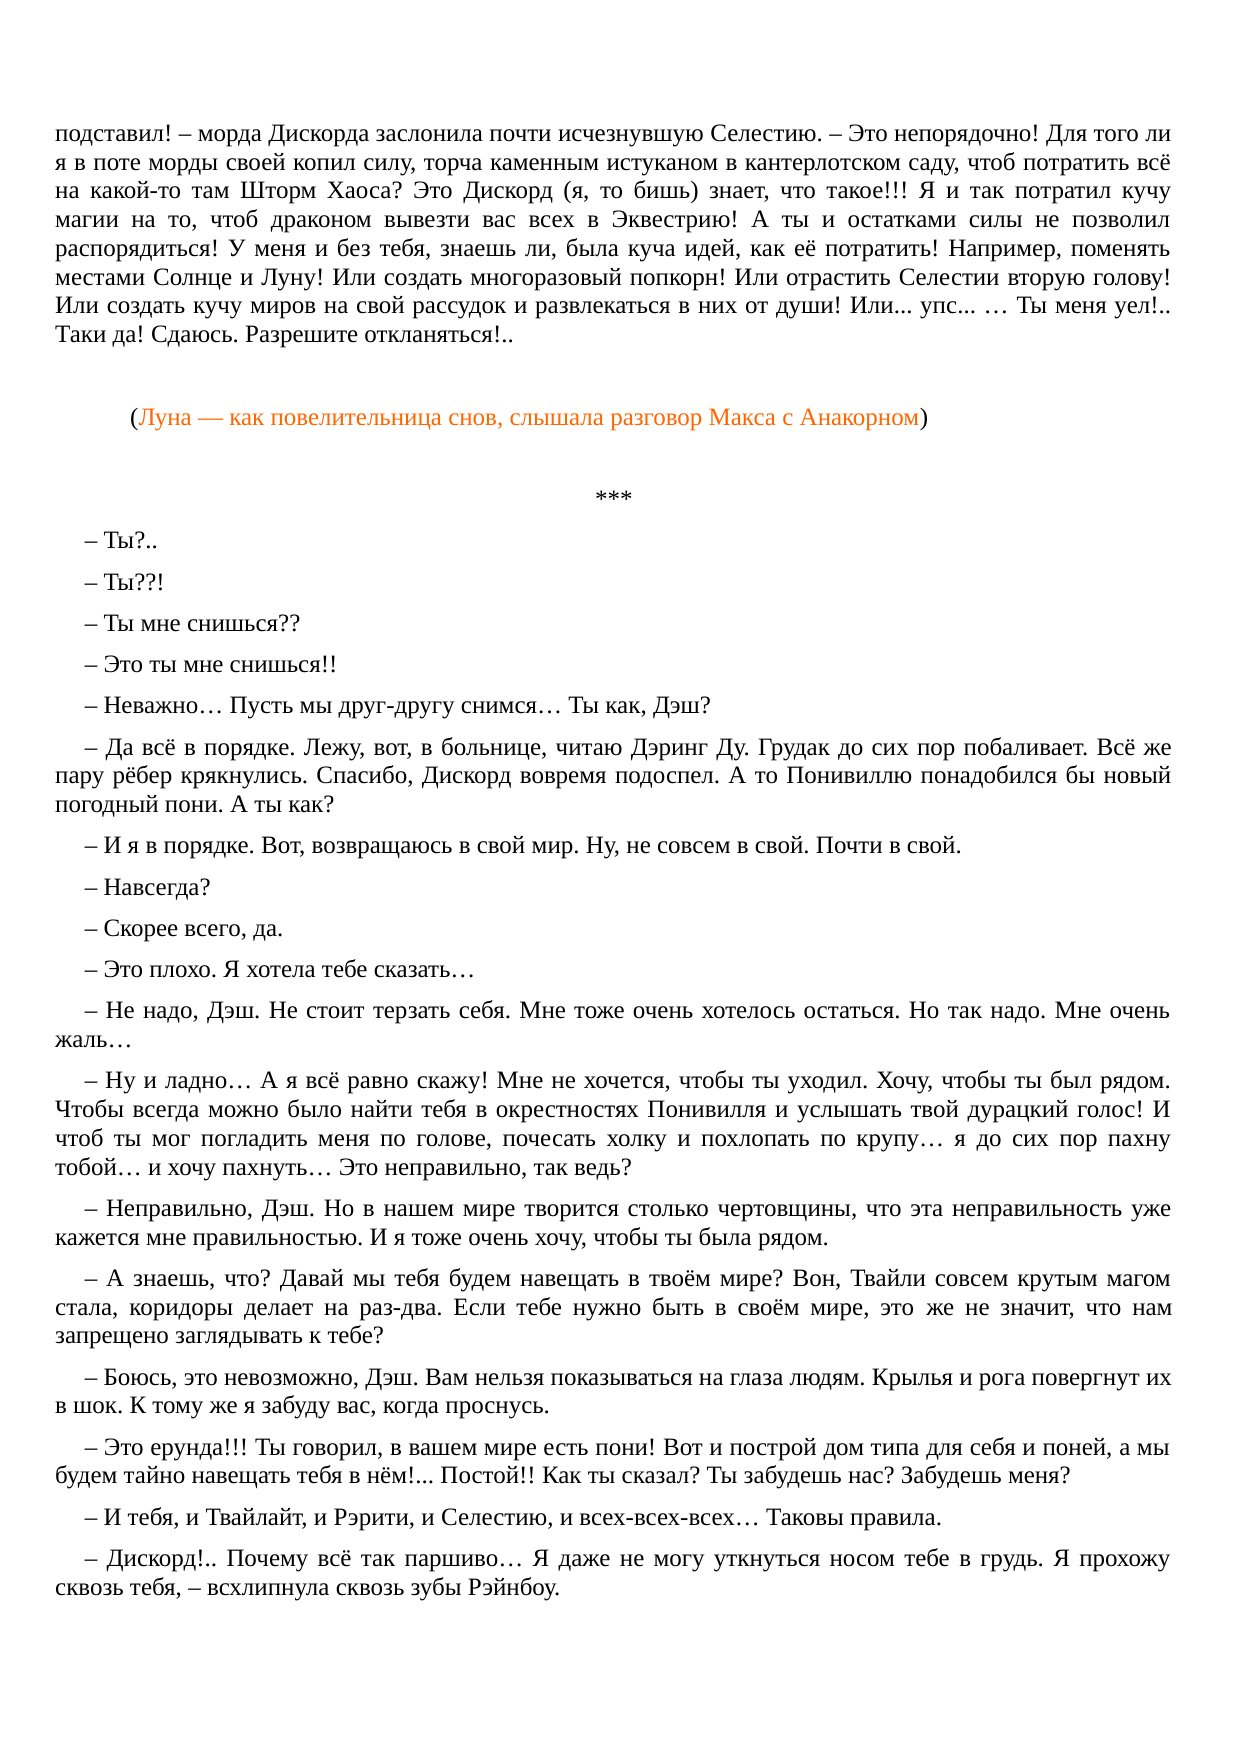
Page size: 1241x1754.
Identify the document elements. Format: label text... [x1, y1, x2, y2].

text – Не надо, Дэш. Не стоит терзать себя. Мне тоже очень хотелось остаться. Но так надо. Мне очень жаль… [55, 996, 1172, 1053]
text подставил! – морда Дискорда заслонила почти исчезнувшую Селестию. – Это непорядочно! Для того ли я в поте морды своей копил силу, торча каменным истуканом в кантерлотском саду, чтоб потратить всё на какой-то там Шторм Хаоса? Это Дискорд (я, то бишь) знает, что такое!!! Я и так потратил кучу магии на то, чтоб драконом вывезти вас всех в Эквестрию! А ты и остатками силы не позволил распорядиться! У меня и без тебя, знаешь ли, была куча идей, как её потратить! Например, поменять местами Солнце и Луну! Или создать многоразовый попкорн! Или отрастить Селестии вторую голову! Или создать кучу миров на свой рассудок и развлекаться в них от души! Или... упс... … Ты меня уел!.. Таки да! Сдаюсь. Разрешите откланяться!.. [55, 118, 1172, 348]
text – Неважно… Пусть мы друг-другу снимся… Ты как, Дэш? [55, 691, 1172, 719]
text – Дискорд!.. Почему всё так паршиво… Я даже не могу уткнуться носом тебе в грудь. Я прохожу сквозь тебя, – всхлипнула сквозь зубы Рэйнбоу. [55, 1543, 1172, 1601]
text *** [55, 484, 1172, 513]
text – Ну и ладно… А я всё равно скажу! Мне не хочется, чтобы ты уходил. Хочу, чтобы ты был рядом. Чтобы всегда можно было найти тебя в окрестностях Понивилля и услышать твой дурацкий голос! И чтоб ты мог погладить меня по голове, почесать холку и похлопать по крупу… я до сих пор пахну тобой… и хочу пахнуть… Это неправильно, так ведь? [55, 1066, 1172, 1181]
text – Ты?.. [55, 526, 1172, 554]
text – Неправильно, Дэш. Но в нашем мире творится столько чертовщины, что эта неправильность уже кажется мне правильностью. И я тоже очень хочу, чтобы ты была рядом. [55, 1193, 1172, 1251]
text – И я в порядке. Вот, возвращаюсь в свой мир. Ну, не совсем в свой. Почти в свой. [55, 831, 1172, 859]
text – Это ты мне снишься!! [55, 649, 1172, 678]
text – Ты мне снишься?? [55, 608, 1172, 637]
text – Скорее всего, да. [55, 913, 1172, 942]
text – Навсегда? [55, 872, 1172, 901]
text – Ты??! [55, 567, 1172, 596]
text – И тебя, и Твайлайт, и Рэрити, и Селестию, и всех-всех-всех… Таковы правила. [55, 1502, 1172, 1531]
text – Боюсь, это невозможно, Дэш. Вам нельзя показываться на глаза людям. Крылья и рога повергнут их в шок. К тому же я забуду вас, когда проснусь. [55, 1362, 1172, 1419]
text – Это плохо. Я хотела тебе сказать… [55, 954, 1172, 983]
text – А знаешь, что? Давай мы тебя будем навещать в твоём мире? Вон, Твайли совсем крутым магом стала, коридоры делает на раз-два. Если тебе нужно быть в своём мире, это же не значит, что нам запрещено заглядывать к тебе? [55, 1263, 1172, 1349]
text – Да всё в порядке. Лежу, вот, в больнице, читаю Дэринг Ду. Грудак до сих пор побаливает. Всё же пару рёбер крякнулись. Спасибо, Дискорд вовремя подоспел. А то Понивиллю понадобился бы новый погодный пони. А ты как? [55, 732, 1172, 818]
text – Это ерунда!!! Ты говорил, в вашем мире есть пони! Вот и построй дом типа для себя и поней, а мы будем тайно навещать тебя в нём!... Постой!! Как ты сказал? Ты забудешь нас? Забудешь меня? [55, 1432, 1172, 1489]
list (Луна — как повелительница снов, слышала разговор Макса с Анакорном) [92, 402, 1172, 431]
